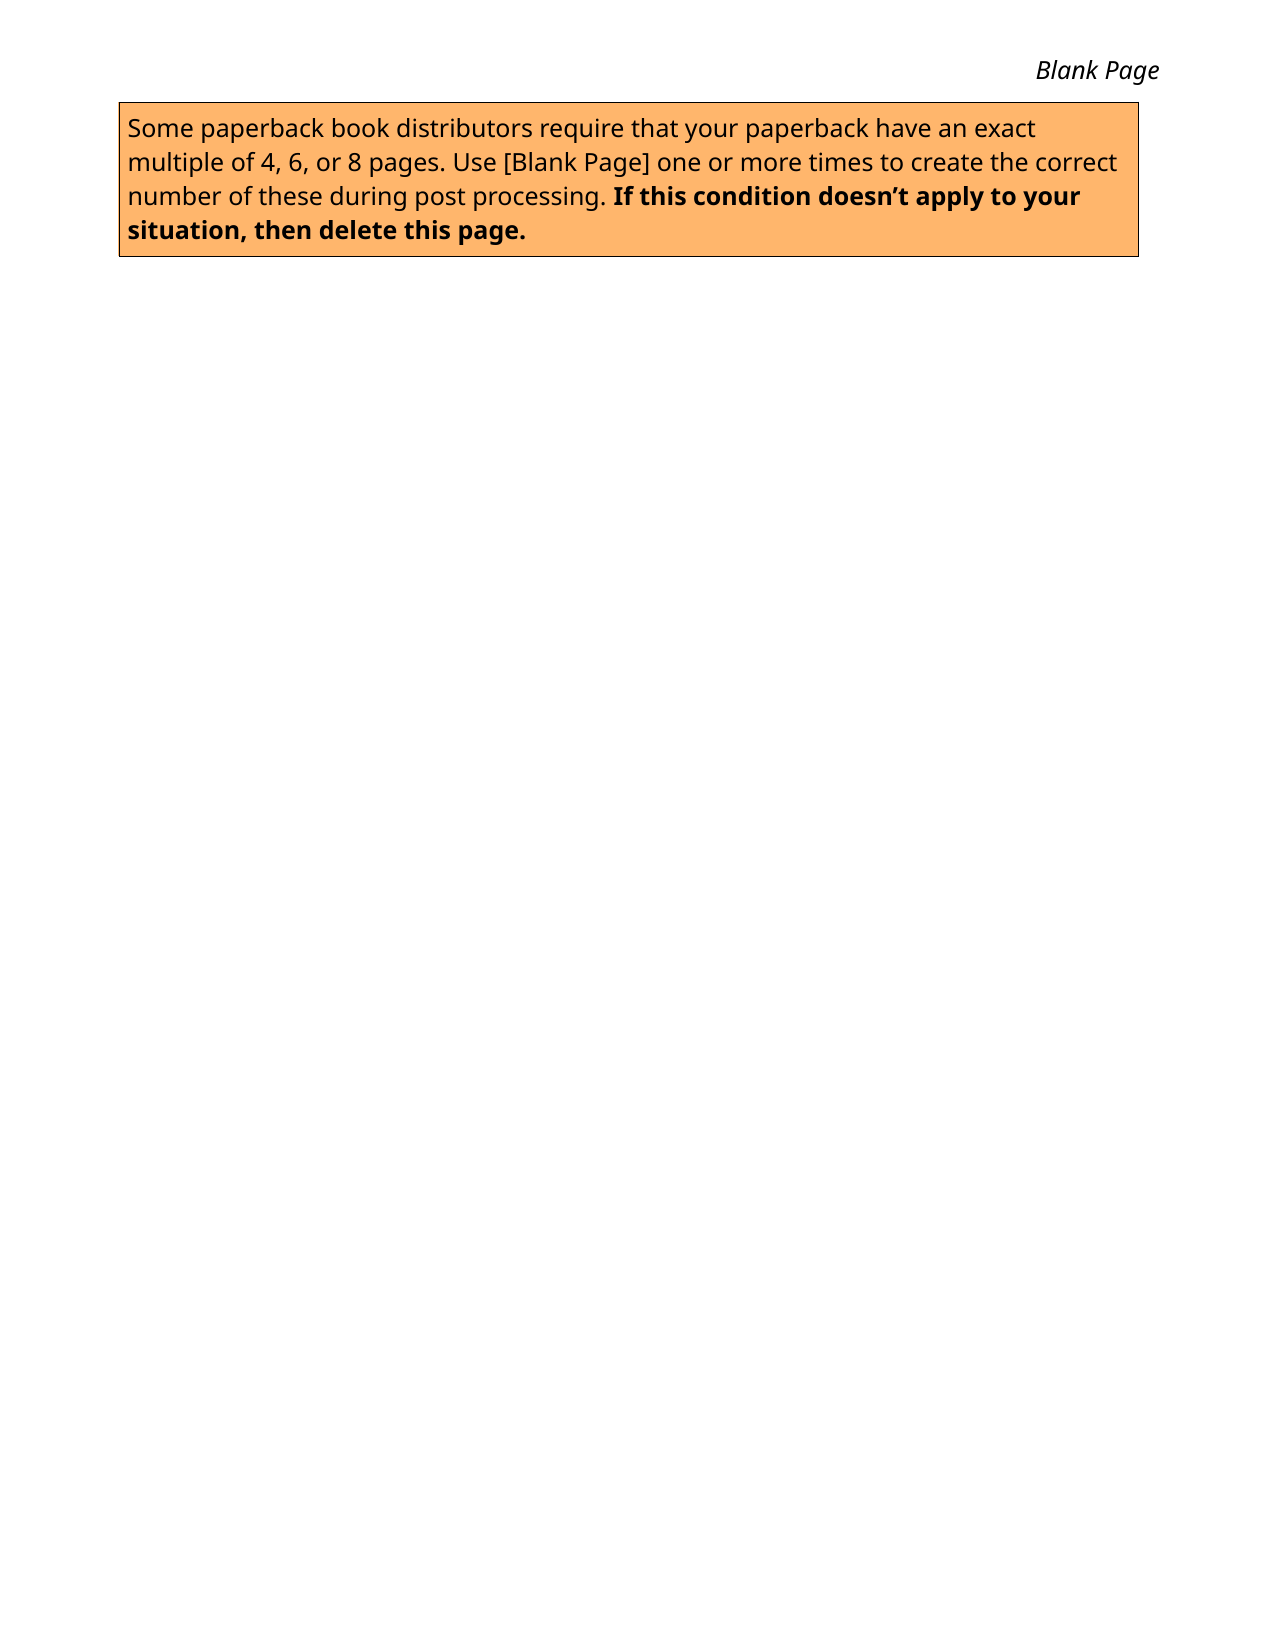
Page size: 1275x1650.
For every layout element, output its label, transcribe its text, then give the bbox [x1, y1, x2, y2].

text Blank Page [94, 52, 1162, 87]
text Some paperback book distributors require that your paperback have an exact multiple of 4, 6, or 8 pages. Use [Blank Page] one or more times to create the correct number of these during post processing. If this condition doesn’t apply to your situation, then delete this page. [120, 103, 1138, 256]
